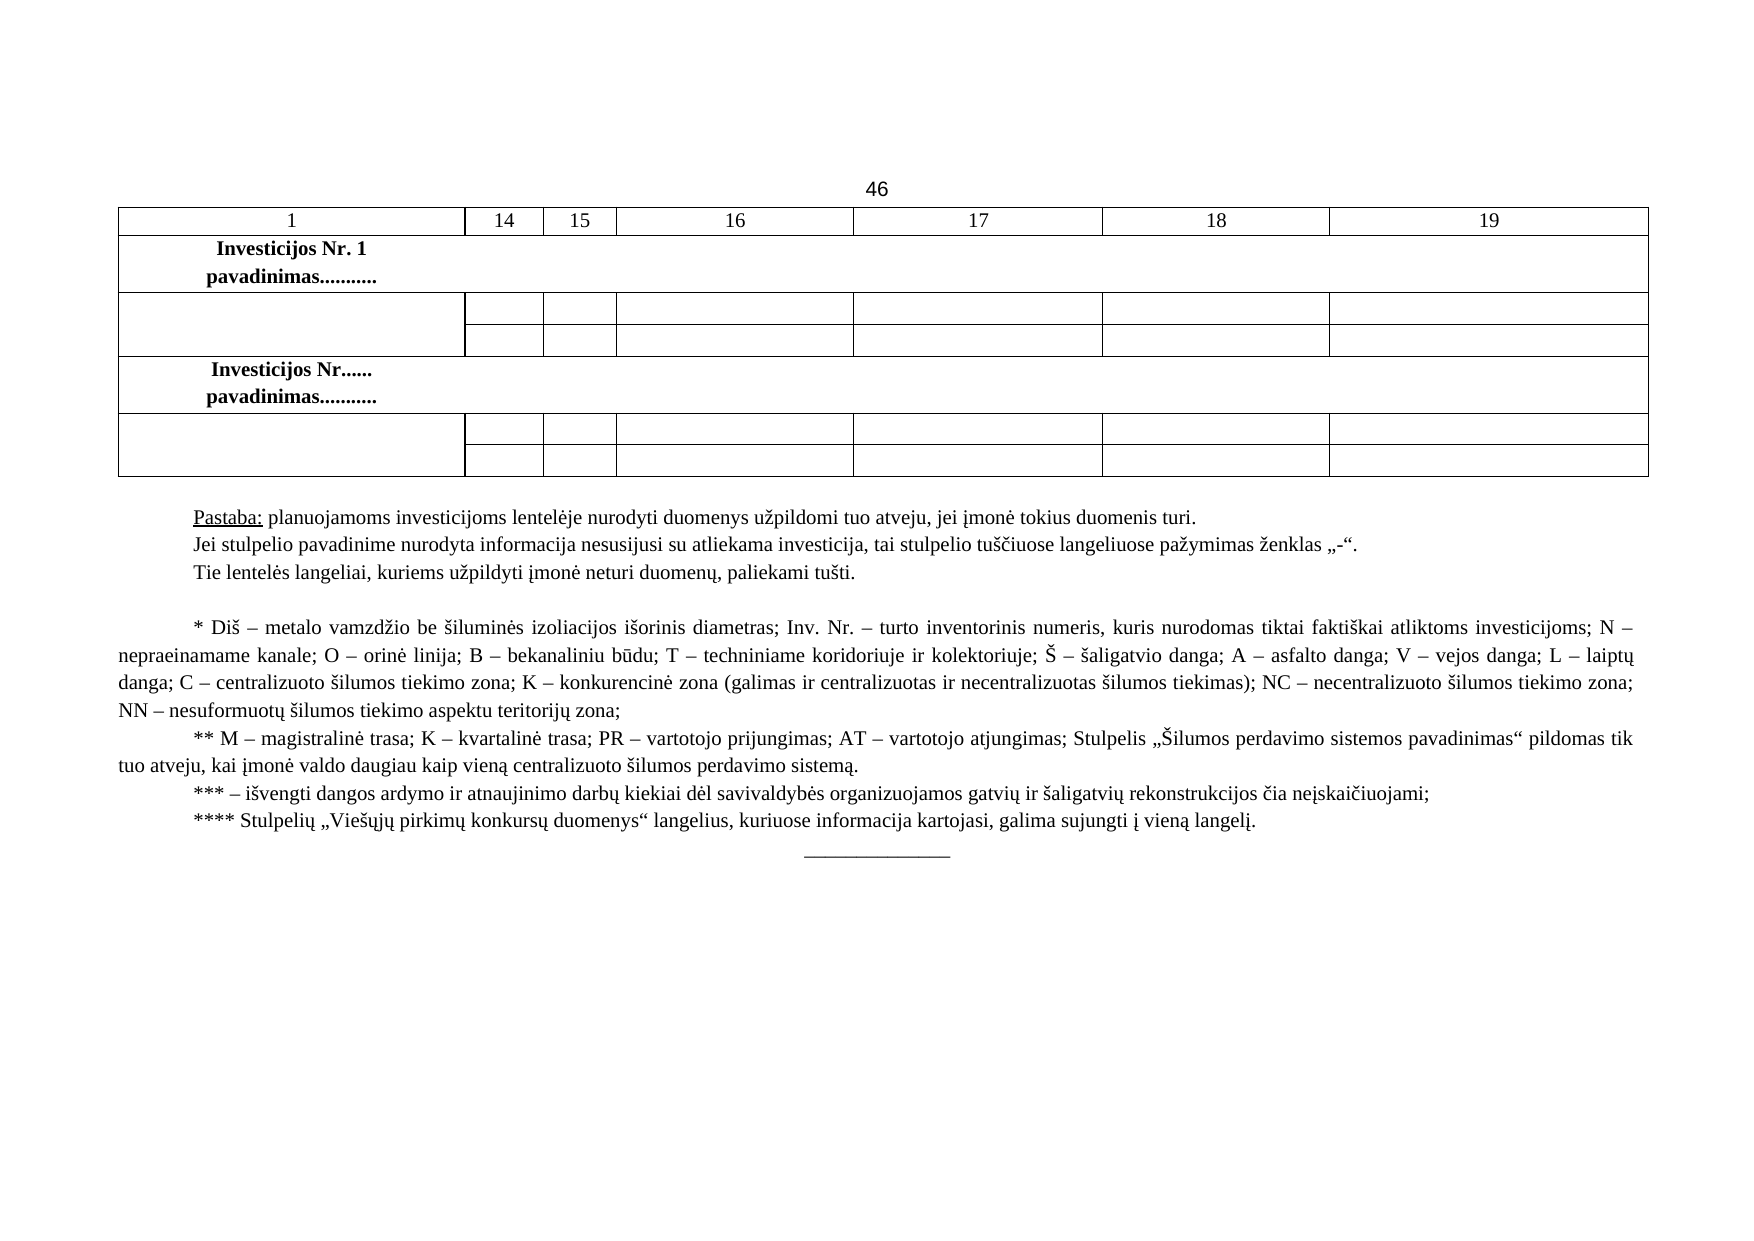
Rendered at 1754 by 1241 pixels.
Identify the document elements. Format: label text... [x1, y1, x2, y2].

table_cell Investicijos Nr...... pavadinimas........... [119, 357, 465, 413]
table_cell [1103, 445, 1329, 476]
table_cell [543, 236, 616, 292]
table_cell [854, 414, 1102, 444]
table_cell [1330, 325, 1648, 356]
table_cell [1330, 236, 1648, 292]
table_cell [465, 357, 543, 413]
text ** M – magistralinė trasa; K – kvartalinė trasa; PR – vartotojo prijungimas; AT – vartotojo atjungimas; Stulpelis „Šilumos perdavimo sistemos pavadinimas“ pildomas tik tuo atveju, kai įmonė valdo daugiau kaip vieną centralizuoto šilumos perdavimo sistemą. [118, 725, 1636, 777]
table_cell [854, 357, 1103, 413]
text Pastaba: planuojamoms investicijoms lentelėje nurodyti duomenys užpildomi tuo atveju, jei įmonė tokius duomenis turi. [118, 504, 1636, 529]
table_cell 14 [466, 208, 543, 235]
table_cell [1330, 445, 1648, 476]
table_cell [854, 293, 1102, 324]
table_cell [119, 414, 464, 476]
table_cell [854, 236, 1103, 292]
table_cell [854, 445, 1102, 476]
table_cell 15 [544, 208, 616, 235]
table_cell 18 [1103, 208, 1329, 235]
table_cell [466, 445, 543, 476]
table_cell [616, 357, 854, 413]
table_cell Investicijos Nr. 1 pavadinimas........... [119, 236, 465, 292]
table_cell [466, 414, 543, 444]
table_cell [465, 236, 543, 292]
table_cell [616, 236, 854, 292]
text Jei stulpelio pavadinime nurodyta informacija nesusijusi su atliekama investicija, tai stulpelio tuščiuose langeliuose pažymimas ženklas „-“. [118, 532, 1636, 556]
table_cell 1 [119, 208, 464, 235]
table_cell [119, 293, 464, 356]
table_cell [1103, 236, 1329, 292]
table_cell [1330, 293, 1648, 324]
table_cell 16 [617, 208, 853, 235]
table_cell [544, 414, 616, 444]
table_cell [1330, 414, 1648, 444]
table_cell [1103, 357, 1329, 413]
table_cell [544, 293, 616, 324]
table_cell [544, 445, 616, 476]
table_cell 19 [1330, 208, 1648, 235]
table_cell [466, 325, 543, 356]
table_cell 17 [854, 208, 1102, 235]
table_cell [544, 325, 616, 356]
table_cell [617, 445, 853, 476]
text ______________ [118, 836, 1636, 860]
text **** Stulpelių „Viešųjų pirkimų konkursų duomenys“ langelius, kuriuose informacija kartojasi, galima sujungti į vieną langelį. [118, 808, 1636, 832]
table_cell [854, 325, 1102, 356]
table_cell [1330, 357, 1648, 413]
text *** – išvengti dangos ardymo ir atnaujinimo darbų kiekiai dėl savivaldybės organizuojamos gatvių ir šaligatvių rekonstrukcijos čia neįskaičiuojami; [118, 781, 1636, 805]
table_cell [466, 293, 543, 324]
text * Diš – metalo vamzdžio be šiluminės izoliacijos išorinis diametras; Inv. Nr. – turto inventorinis numeris, kuris nurodomas tiktai faktiškai atliktoms investicijoms; N – nepraeinamame kanale; O – orinė linija; B – bekanaliniu būdu; T – techniniame koridoriuje ir kolektoriuje; Š – šaligatvio danga; A – asfalto danga; V – vejos danga; L – laiptų danga; C – centralizuoto šilumos tiekimo zona; K – konkurencinė zona (galimas ir centralizuotas ir necentralizuotas šilumos tiekimas); NC – necentralizuoto šilumos tiekimo zona; NN – nesuformuotų šilumos tiekimo aspektu teritorijų zona; [118, 615, 1636, 722]
table_cell [1103, 325, 1329, 356]
table_cell [617, 414, 853, 444]
table_cell [543, 357, 616, 413]
table_cell [617, 325, 853, 356]
table_cell [1103, 414, 1329, 444]
table_cell [617, 293, 853, 324]
text Tie lentelės langeliai, kuriems užpildyti įmonė neturi duomenų, paliekami tušti. [118, 560, 1636, 584]
table_cell [1103, 293, 1329, 324]
